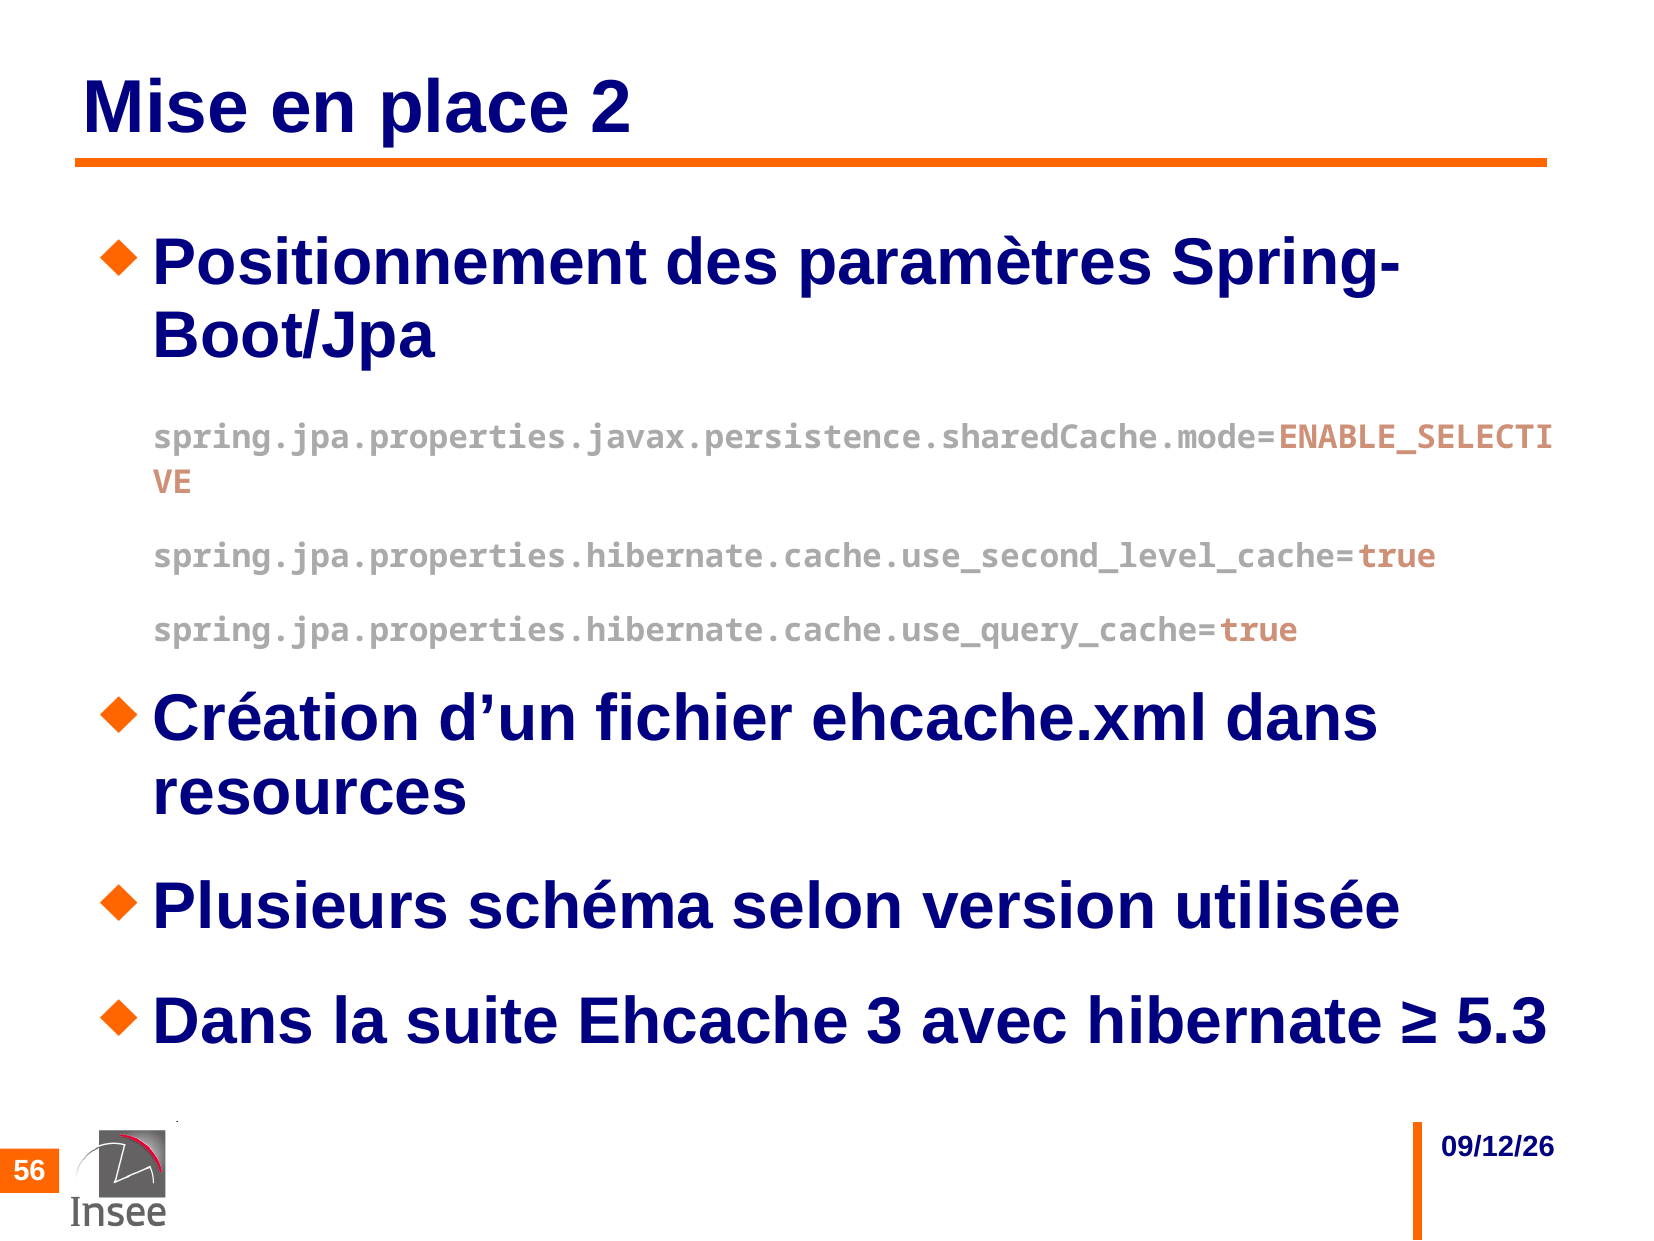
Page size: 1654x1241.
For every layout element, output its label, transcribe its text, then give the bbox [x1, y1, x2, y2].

title Mise en place 2 [82, 49, 1619, 163]
list Positionnement des paramètres Spring- Boot/Jpa spring.jpa.properties.javax.persistence.sharedCache.mode=ENABLE_SELECTIVE spring.jpa.properties.hibernate.cache.use_second_level_cache=true spring.jpa.properties.hibernate.cache.use_query_cache=true Création d’un fichier ehcache.xml dans resources Plusieurs schéma selon version utilisée Dans la suite Ehcache 3 avec hibernate ≥ 5.3 [82, 224, 1571, 1063]
picture [62, 1121, 178, 1241]
